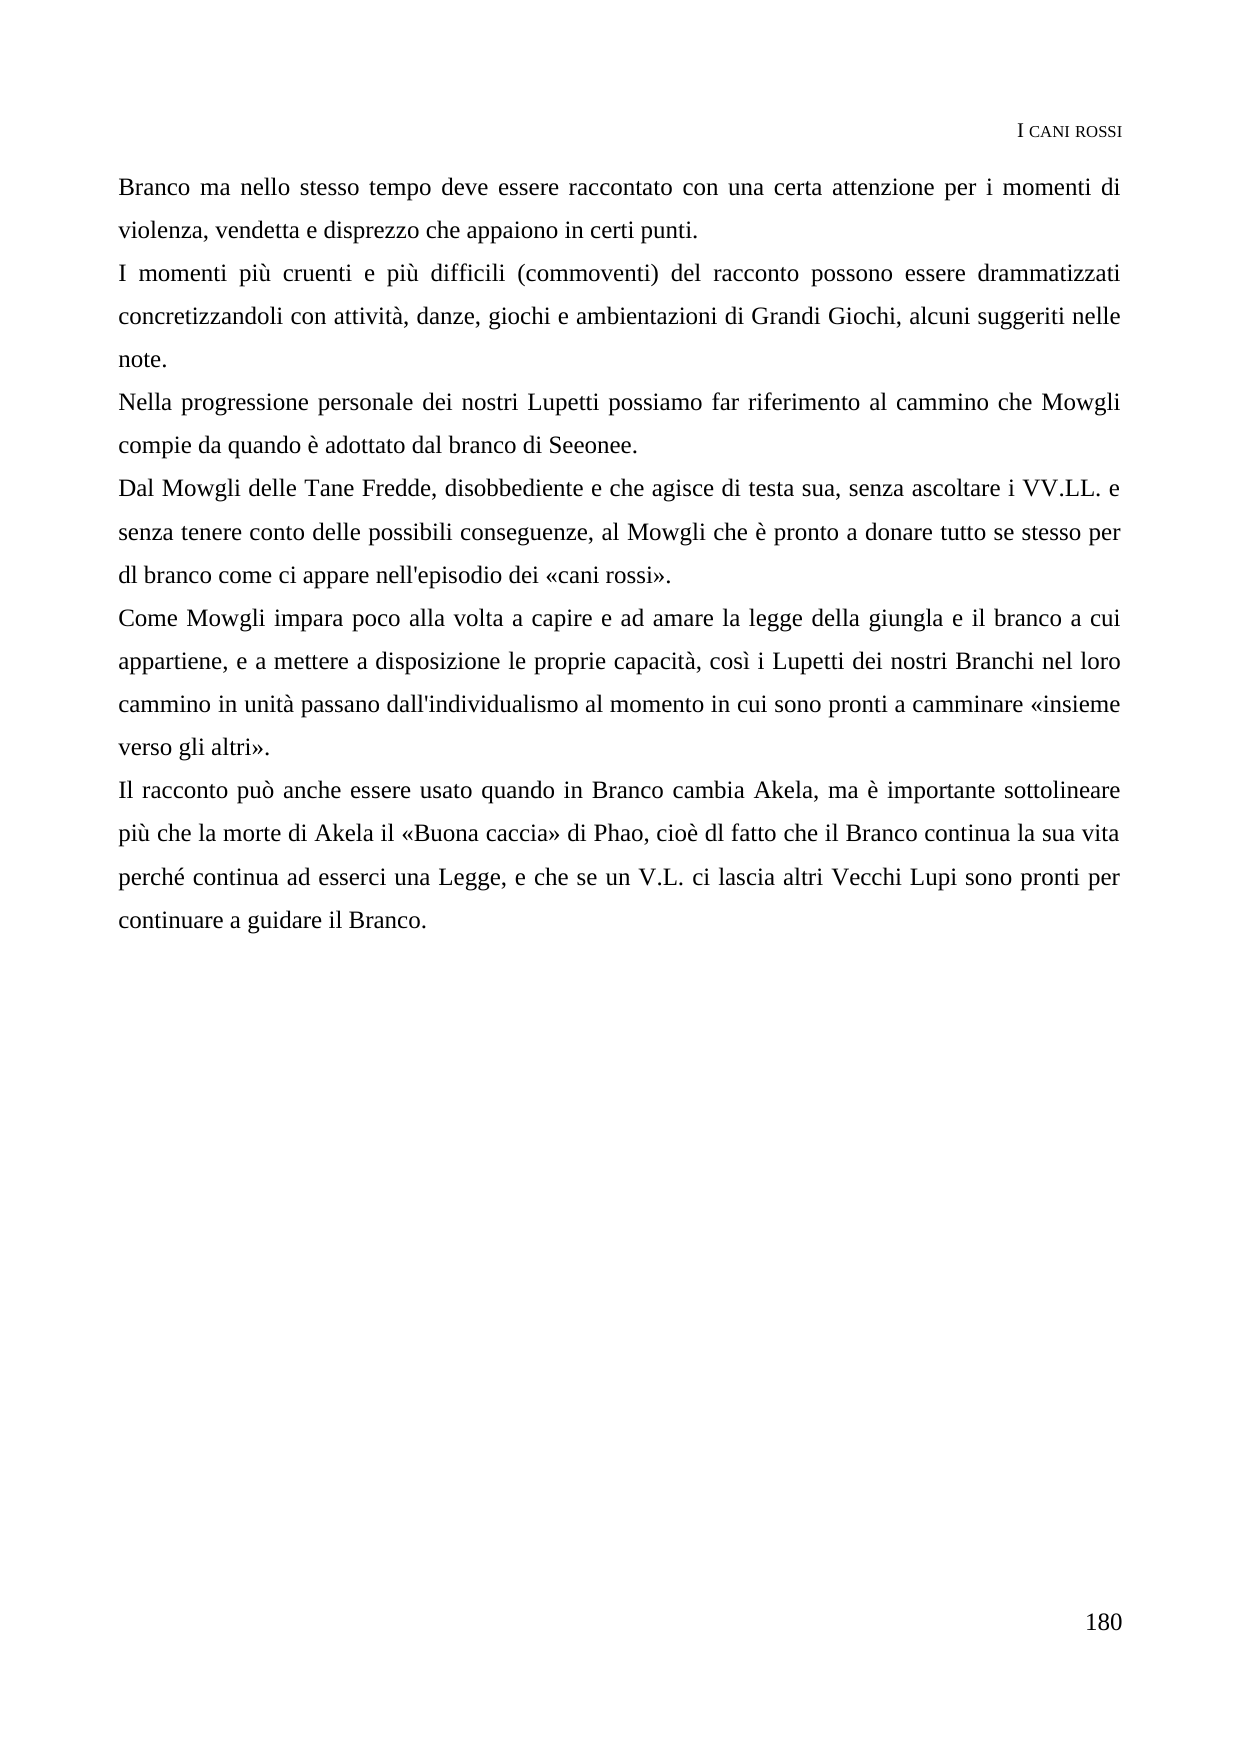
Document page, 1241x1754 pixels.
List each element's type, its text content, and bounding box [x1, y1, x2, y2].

text Nella progressione personale dei nostri Lupetti possiamo far riferimento al cammino che Mowgli compie da quando è adottato dal branco di Seeonee. [118, 387, 1122, 459]
text I momenti più cruenti e più difficili (commoventi) del racconto possono essere drammatizzati concretizzandoli con attività, danze, giochi e ambientazioni di Grandi Giochi, alcuni suggeriti nelle note. [118, 258, 1122, 373]
text Il racconto può anche essere usato quando in Branco cambia Akela, ma è importante sottolineare più che la morte di Akela il «Buona caccia» di Phao, cioè dl fatto che il Branco continua la sua vita perché continua ad esserci una Legge, e che se un V.L. ci lascia altri Vecchi Lupi sono pronti per continuare a guidare il Branco. [118, 775, 1122, 933]
text Come Mowgli impara poco alla volta a capire e ad amare la legge della giungla e il branco a cui appartiene, e a mettere a disposizione le proprie capacità, così i Lupetti dei nostri Branchi nel loro cammino in unità passano dall'individualismo al momento in cui sono pronti a camminare «insieme verso gli altri». [118, 603, 1122, 761]
text Dal Mowgli delle Tane Fredde, disobbediente e che agisce di testa sua, senza ascoltare i VV.LL. e senza tenere conto delle possibili conseguenze, al Mowgli che è pronto a donare tutto se stesso per dl branco come ci appare nell'episodio dei «cani rossi». [118, 473, 1122, 588]
text Branco ma nello stesso tempo deve essere raccontato con una certa attenzione per i momenti di violenza, vendetta e disprezzo che appaiono in certi punti. [118, 172, 1122, 243]
